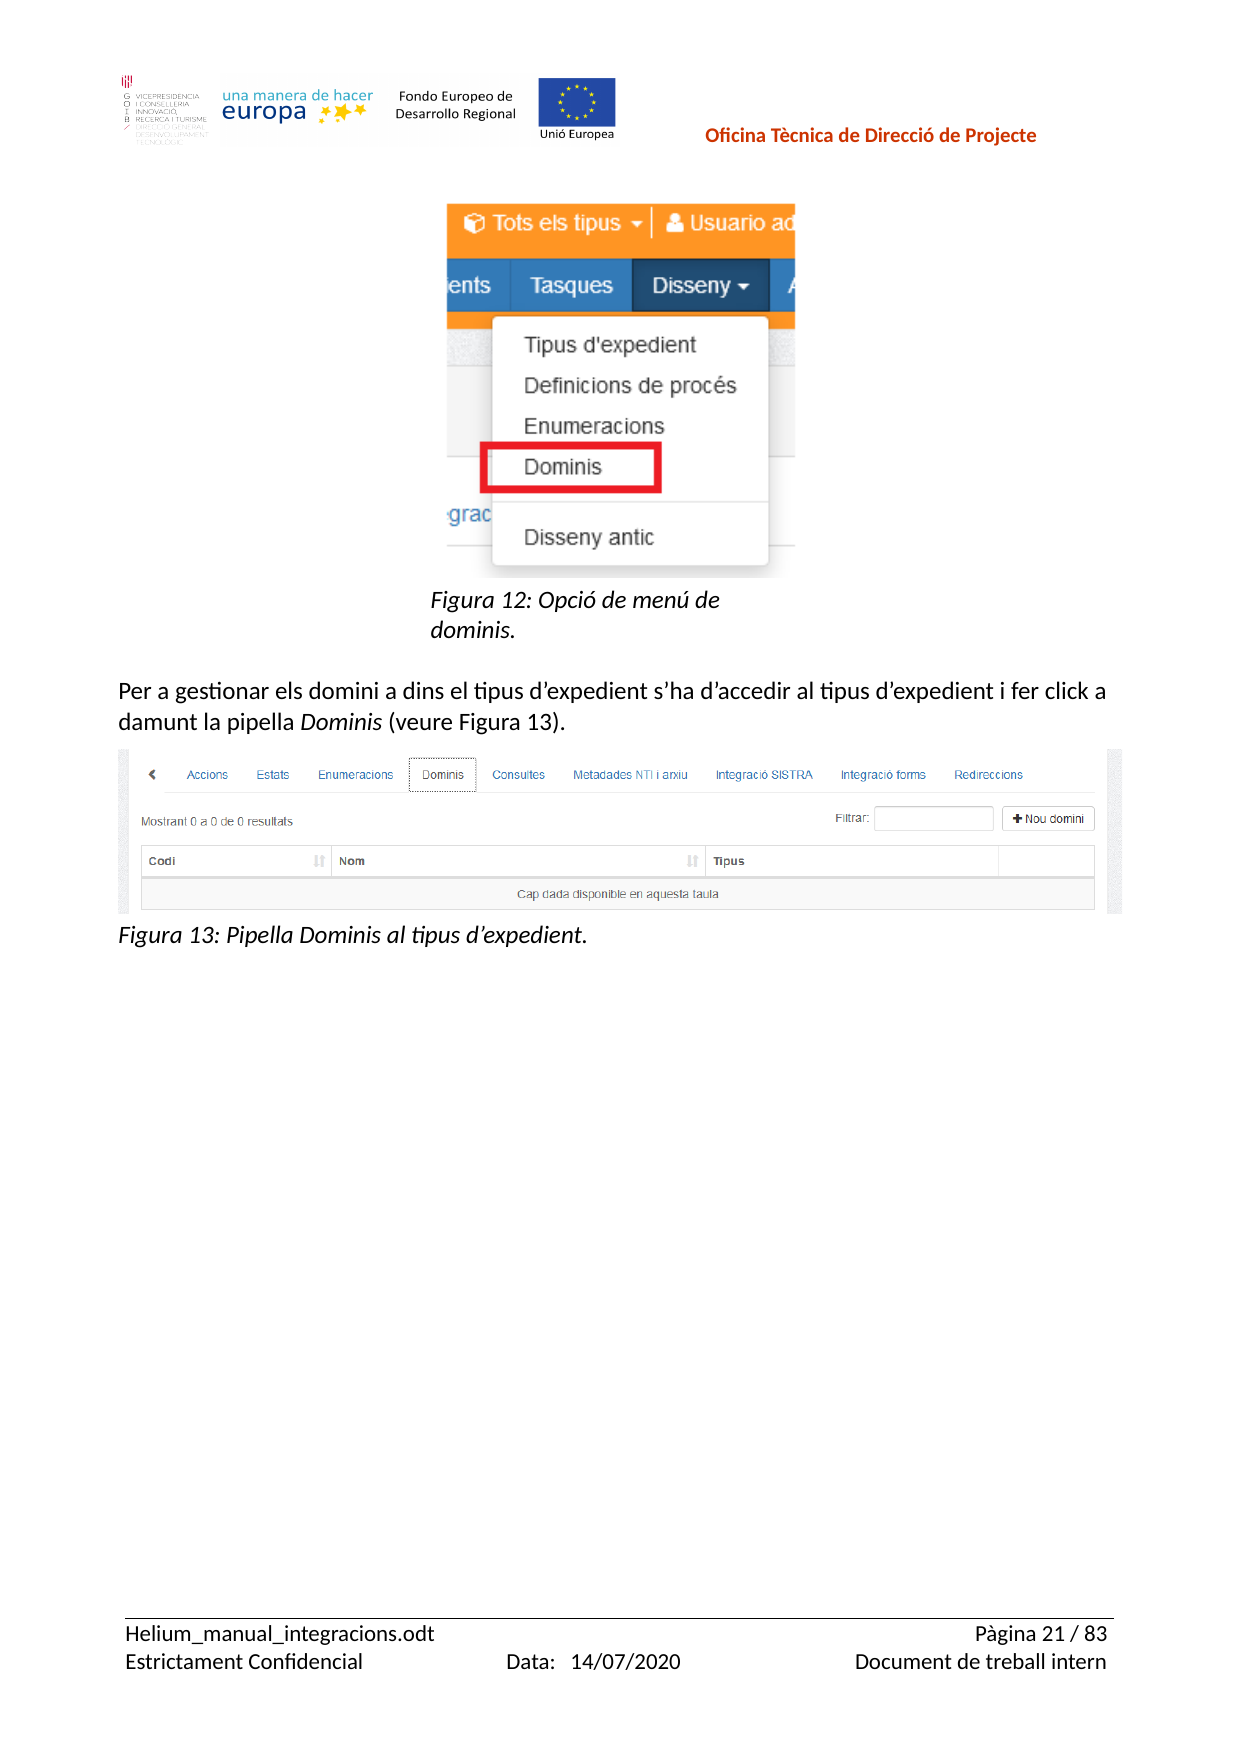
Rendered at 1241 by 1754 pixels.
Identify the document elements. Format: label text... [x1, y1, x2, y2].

text Figura 12: Opció de menú de dominis. [430, 578, 810, 645]
picture [118, 73, 213, 147]
picture [219, 73, 621, 147]
picture [430, 190, 810, 578]
text Per a gestionar els domini a dins el tipus d’expedient s’ha d’accedir al tipus d’expedient i fer click a damunt la pipella Dominis (veure Figura 13). [118, 676, 1122, 737]
picture [118, 749, 1123, 914]
text Figura 13: Pipella Dominis al tipus d’expedient. [118, 914, 1122, 950]
